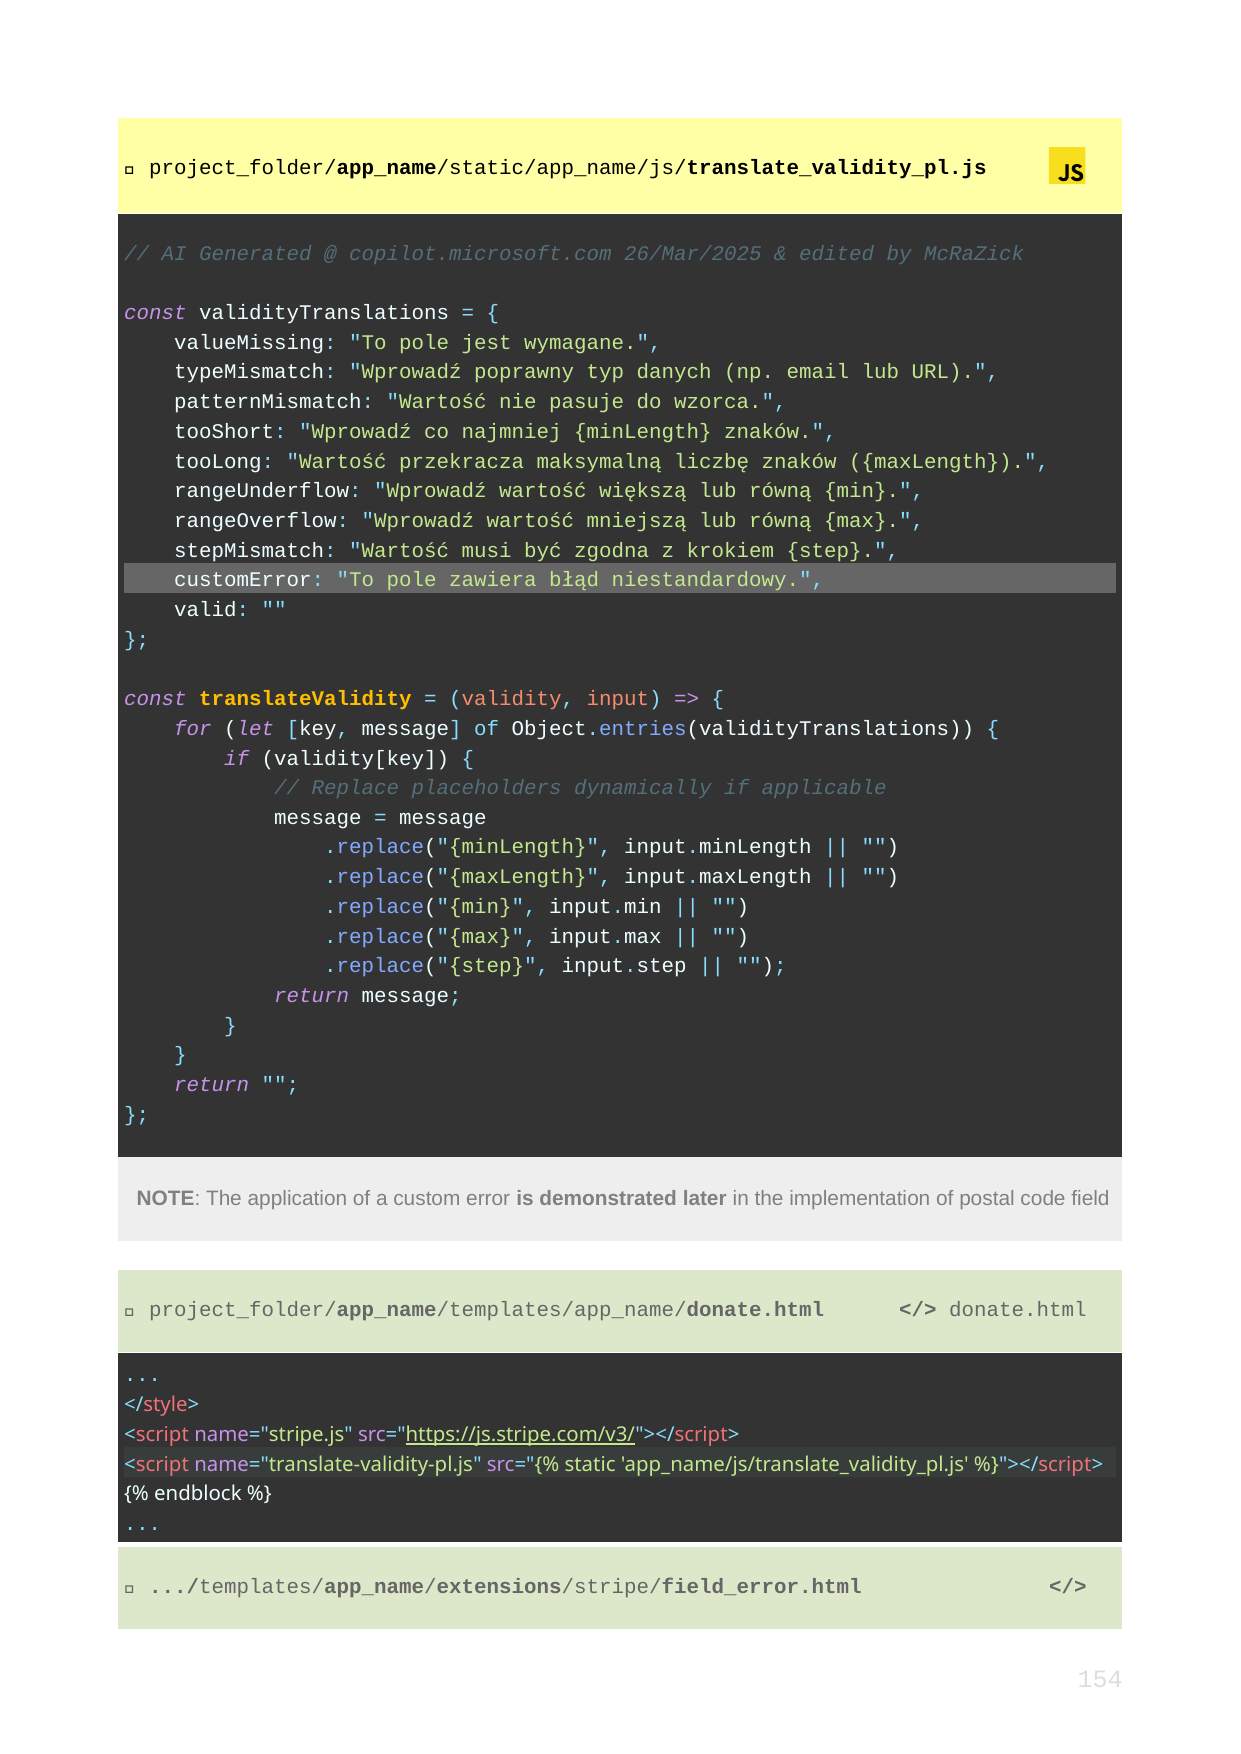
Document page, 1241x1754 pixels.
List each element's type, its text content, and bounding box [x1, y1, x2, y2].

table_header 📝 project_folder/app_name/static/app_name/js/translate_validity_pl.js [118, 118, 1122, 213]
table_cell NOTE: The application of a custom error is demonstrated later in the implementation of postal code field [118, 1157, 1122, 1241]
picture [1048, 147, 1086, 184]
table_header 📝 .../templates/app_name/extensions/stripe/field_error.html </> [118, 1547, 1122, 1629]
table_cell // AI Generated @ copilot.microsoft.com 26/Mar/2025 & edited by McRaZick const validityTranslations = { valueMissing: "To pole jest wymagane.", typeMismatch: "Wprowadź poprawny typ danych (np. email lub URL).", patternMismatch: "Wartość nie pasuje do wzorca.", tooShort: "Wprowadź co najmniej {minLength} znaków.", tooLong: "Wartość przekracza maksymalną liczbę znaków ({maxLength}).", rangeUnderflow: "Wprowadź wartość większą lub równą {min}.", rangeOverflow: "Wprowadź wartość mniejszą lub równą {max}.", stepMismatch: "Wartość musi być zgodna z krokiem {step}.", customError: "To pole zawiera błąd niestandardowy.", valid: "" }; const translateValidity = (validity, input) => { for (let [key, message] of Object.entries(validityTranslations)) { if (validity[key]) { // Replace placeholders dynamically if applicable message = message .replace("{minLength}", input.minLength || "") .replace("{maxLength}", input.maxLength || "") .replace("{min}", input.min || "") .replace("{max}", input.max || "") .replace("{step}", input.step || ""); return message; } } return ""; }; [118, 214, 1122, 1157]
table_cell ... </style> <script name="stripe.js" src="https://js.stripe.com/v3/"></script> <script name="translate-validity-pl.js" src="{% static 'app_name/js/translate_validity_pl.js' %}"></script> {% endblock %} ... [118, 1353, 1122, 1542]
table_header 📝 project_folder/app_name/templates/app_name/donate.html </> donate.html [118, 1270, 1122, 1352]
